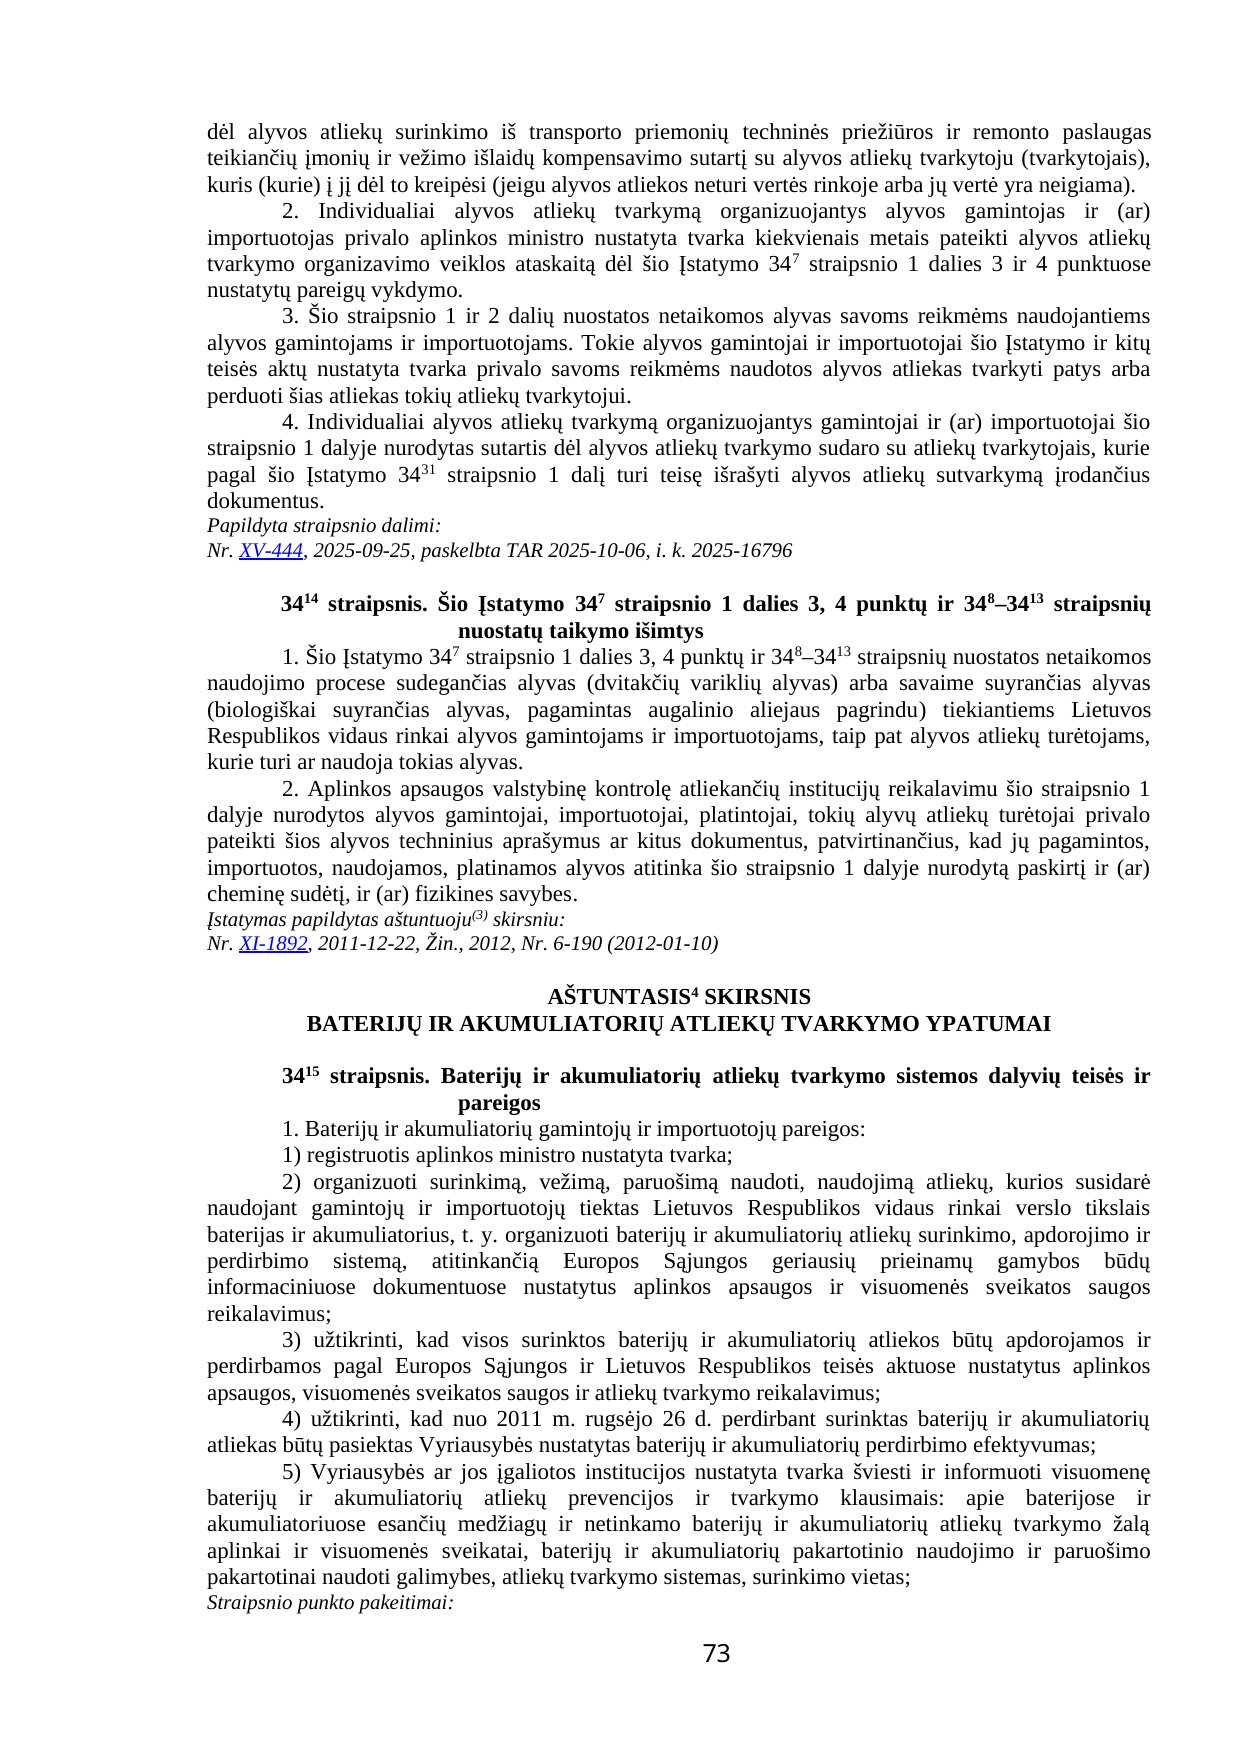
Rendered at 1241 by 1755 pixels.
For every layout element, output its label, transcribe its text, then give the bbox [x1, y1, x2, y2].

text Papildyta straipsnio dalimi: [207, 513, 1152, 537]
text Straipsnio punkto pakeitimai: [207, 1589, 1152, 1614]
text 2. Aplinkos apsaugos valstybinę kontrolę atliekančių institucijų reikalavimu šio straipsnio 1 dalyje nurodytos alyvos gamintojai, importuotojai, platintojai, tokių alyvų atliekų turėtojai privalo pateikti šios alyvos techninius aprašymus ar kitus dokumentus, patvirtinančius, kad jų pagamintos, importuotos, naudojamos, platinamos alyvos atitinka šio straipsnio 1 dalyje nurodytą paskirtį ir (ar) cheminę sudėtį, ir (ar) fizikines savybes. [207, 775, 1152, 907]
text 2. Individualiai alyvos atliekų tvarkymą organizuojantys alyvos gamintojas ir (ar) importuotojas privalo aplinkos ministro nustatyta tvarka kiekvienais metais pateikti alyvos atliekų tvarkymo organizavimo veiklos ataskaitą dėl šio Įstatymo 347 straipsnio 1 dalies 3 ir 4 punktuose nustatytų pareigų vykdymo. [207, 197, 1152, 303]
text 3414 straipsnis. Šio Įstatymo 347 straipsnio 1 dalies 3, 4 punktų ir 348–3413 straipsnių nuostatų taikymo išimtys [281, 590, 1152, 643]
text 3) užtikrinti, kad visos surinktos baterijų ir akumuliatorių atliekos būtų apdorojamos ir perdirbamos pagal Europos Sąjungos ir Lietuvos Respublikos teisės aktuose nustatytus aplinkos apsaugos, visuomenės sveikatos saugos ir atliekų tvarkymo reikalavimus; [207, 1326, 1152, 1405]
text AŠTUNTASIS4 SKIRSNIS [207, 983, 1152, 1010]
text 3415 straipsnis. Baterijų ir akumuliatorių atliekų tvarkymo sistemos dalyvių teisės ir pareigos [282, 1062, 1152, 1115]
text 1. Šio Įstatymo 347 straipsnio 1 dalies 3, 4 punktų ir 348–3413 straipsnių nuostatos netaikomos naudojimo procese sudegančias alyvas (dvitakčių variklių alyvas) arba savaime suyrančias alyvas (biologiškai suyrančias alyvas, pagamintas augalinio aliejaus pagrindu) tiekiantiems Lietuvos Respublikos vidaus rinkai alyvos gamintojams ir importuotojams, taip pat alyvos atliekų turėtojams, kurie turi ar naudoja tokias alyvas. [207, 643, 1152, 775]
text Įstatymas papildytas aštuntuoju(3) skirsniu: [207, 907, 1152, 931]
text Nr. XI-1892, 2011-12-22, Žin., 2012, Nr. 6-190 (2012-01-10) [207, 931, 1152, 955]
text 4. Individualiai alyvos atliekų tvarkymą organizuojantys gamintojai ir (ar) importuotojai šio straipsnio 1 dalyje nurodytas sutartis dėl alyvos atliekų tvarkymo sudaro su atliekų tvarkytojais, kurie pagal šio Įstatymo 3431 straipsnio 1 dalį turi teisę išrašyti alyvos atliekų sutvarkymą įrodančius dokumentus. [207, 408, 1152, 513]
text 4) užtikrinti, kad nuo 2011 m. rugsėjo 26 d. perdirbant surinktas baterijų ir akumuliatorių atliekas būtų pasiektas Vyriausybės nustatytas baterijų ir akumuliatorių perdirbimo efektyvumas; [207, 1405, 1152, 1458]
text 1) registruotis aplinkos ministro nustatyta tvarka; [207, 1142, 1152, 1168]
text 3. Šio straipsnio 1 ir 2 dalių nuostatos netaikomos alyvas savoms reikmėms naudojantiems alyvos gamintojams ir importuotojams. Tokie alyvos gamintojai ir importuotojai šio Įstatymo ir kitų teisės aktų nustatyta tvarka privalo savoms reikmėms naudotos alyvos atliekas tvarkyti patys arba perduoti šias atliekas tokių atliekų tvarkytojui. [207, 303, 1152, 408]
text Nr. XV-444, 2025-09-25, paskelbta TAR 2025-10-06, i. k. 2025-16796 [207, 537, 1152, 562]
text BATERIJŲ IR AKUMULIATORIŲ ATLIEKŲ TVARKYMO YPATUMAI [207, 1010, 1152, 1036]
text dėl alyvos atliekų surinkimo iš transporto priemonių techninės priežiūros ir remonto paslaugas teikiančių įmonių ir vežimo išlaidų kompensavimo sutartį su alyvos atliekų tvarkytoju (tvarkytojais), kuris (kurie) į jį dėl to kreipėsi (jeigu alyvos atliekos neturi vertės rinkoje arba jų vertė yra neigiama). [207, 118, 1152, 197]
text 2) organizuoti surinkimą, vežimą, paruošimą naudoti, naudojimą atliekų, kurios susidarė naudojant gamintojų ir importuotojų tiektas Lietuvos Respublikos vidaus rinkai verslo tikslais baterijas ir akumuliatorius, t. y. organizuoti baterijų ir akumuliatorių atliekų surinkimo, apdorojimo ir perdirbimo sistemą, atitinkančią Europos Sąjungos geriausių prieinamų gamybos būdų informaciniuose dokumentuose nustatytus aplinkos apsaugos ir visuomenės sveikatos saugos reikalavimus; [207, 1168, 1152, 1326]
text 1. Baterijų ir akumuliatorių gamintojų ir importuotojų pareigos: [207, 1115, 1152, 1142]
text 5) Vyriausybės ar jos įgaliotos institucijos nustatyta tvarka šviesti ir informuoti visuomenę baterijų ir akumuliatorių atliekų prevencijos ir tvarkymo klausimais: apie baterijose ir akumuliatoriuose esančių medžiagų ir netinkamo baterijų ir akumuliatorių atliekų tvarkymo žalą aplinkai ir visuomenės sveikatai, baterijų ir akumuliatorių pakartotinio naudojimo ir paruošimo pakartotinai naudoti galimybes, atliekų tvarkymo sistemas, surinkimo vietas; [207, 1458, 1152, 1589]
